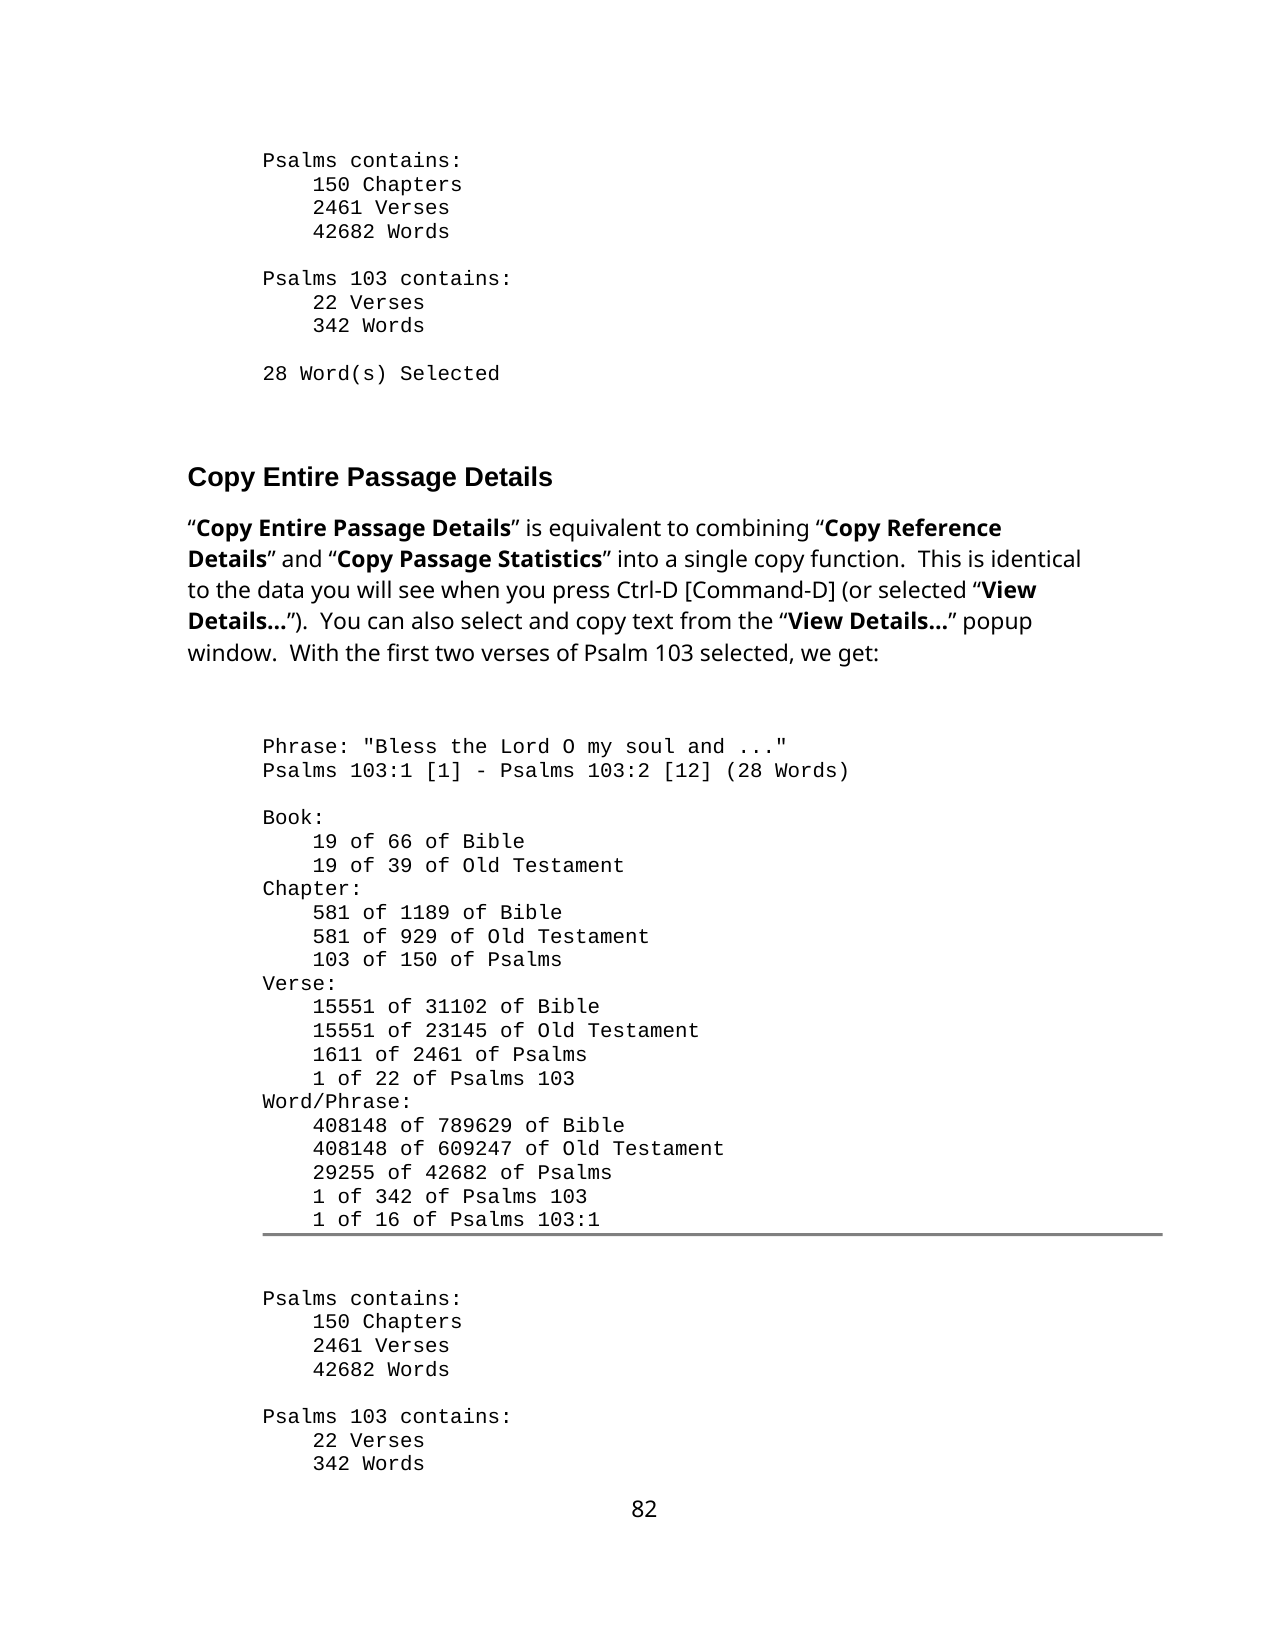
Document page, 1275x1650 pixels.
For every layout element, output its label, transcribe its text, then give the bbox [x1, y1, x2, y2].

text Psalms 103:1 [1] - Psalms 103:2 [12] (28 Words) [262, 760, 1087, 784]
text Verse: [262, 973, 1087, 997]
text 19 of 66 of Bible [262, 831, 1087, 855]
text 2461 Verses [262, 1335, 1087, 1359]
text 42682 Words [262, 1359, 1087, 1382]
text 1 of 22 of Psalms 103 [262, 1067, 1087, 1091]
text Psalms 103 contains: [262, 268, 1087, 292]
text 1 of 16 of Psalms 103:1 [262, 1209, 1087, 1233]
text 19 of 39 of Old Testament [262, 855, 1087, 878]
text 42682 Words [262, 221, 1087, 244]
text 408148 of 609247 of Old Testament [262, 1138, 1087, 1162]
text Psalms contains: [262, 1288, 1087, 1312]
text 1 of 342 of Psalms 103 [262, 1186, 1087, 1209]
text 408148 of 789629 of Bible [262, 1115, 1087, 1138]
text Chapter: [262, 878, 1087, 902]
text 29255 of 42682 of Psalms [262, 1162, 1087, 1186]
text 150 Chapters [262, 174, 1087, 197]
text 1611 of 2461 of Psalms [262, 1044, 1087, 1067]
subtitle Copy Entire Passage Details [187, 461, 1087, 493]
text 150 Chapters [262, 1312, 1087, 1335]
text Psalms 103 contains: [262, 1406, 1087, 1430]
text “Copy Entire Passage Details” is equivalent to combining “Copy Reference Details” and “Copy Passage Statistics” into a single copy function. This is identical to the data you will see when you press Ctrl-D [Command-D] (or selected “View Details…”). You can also select and copy text from the “View Details…” popup window. With the first two verses of Psalm 103 selected, we get: [187, 511, 1087, 668]
text Phrase: "Bless the Lord O my soul and ..." [262, 736, 1087, 760]
text 342 Words [262, 316, 1087, 339]
text 28 Word(s) Selected [262, 363, 1087, 386]
text 15551 of 31102 of Bible [262, 997, 1087, 1020]
text 581 of 929 of Old Testament [262, 926, 1087, 949]
text Book: [262, 807, 1087, 831]
text 342 Words [262, 1453, 1087, 1477]
text 22 Verses [262, 292, 1087, 316]
text 2461 Verses [262, 197, 1087, 221]
text 581 of 1189 of Bible [262, 902, 1087, 926]
text 103 of 150 of Psalms [262, 949, 1087, 973]
text 15551 of 23145 of Old Testament [262, 1020, 1087, 1044]
text Psalms contains: [262, 150, 1087, 174]
text Word/Phrase: [262, 1091, 1087, 1115]
text 22 Verses [262, 1430, 1087, 1453]
